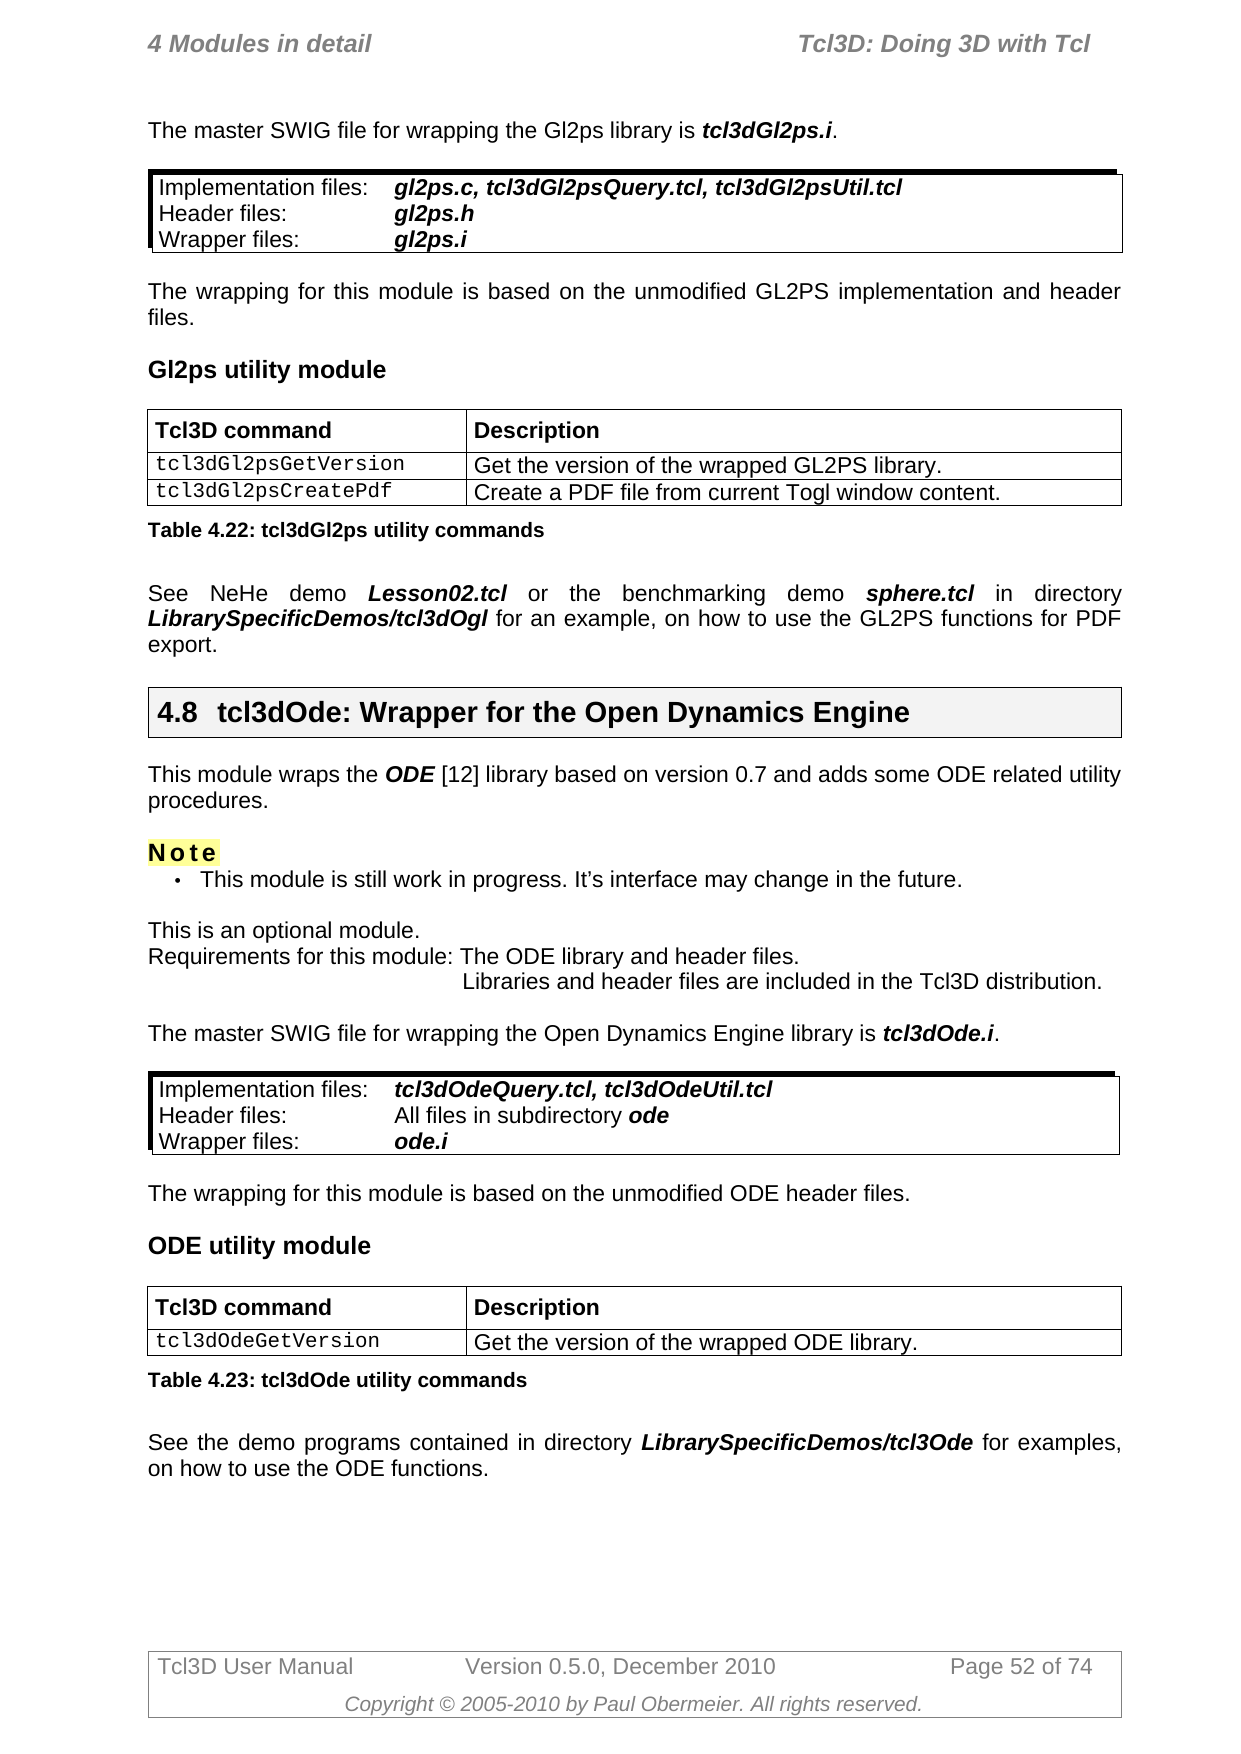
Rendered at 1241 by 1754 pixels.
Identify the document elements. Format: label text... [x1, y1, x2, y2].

text ODE utility module [148, 1232, 1122, 1260]
text The wrapping for this module is based on the unmodified ODE header files. [148, 1181, 1122, 1206]
text Gl2ps utility module [148, 356, 1122, 383]
text See the demo programs contained in directory LibrarySpecificDemos/tcl3Ode for examples, on how to use the ODE functions. [148, 1430, 1122, 1481]
subtitle tcl3dOde: Wrapper for the Open Dynamics Engine [149, 688, 1121, 737]
table_header Tcl3D command [148, 410, 466, 452]
text The master SWIG file for wrapping the Open Dynamics Engine library is tcl3dOde.i. [148, 1020, 1122, 1046]
table_cell Header files: [153, 1103, 388, 1128]
table_cell Wrapper files: [153, 1129, 388, 1154]
table_cell gl2ps.i [388, 226, 1122, 252]
table_cell tcl3dGl2psCreatePdf [148, 480, 466, 505]
table_cell Header files: [153, 201, 388, 226]
text This module wraps the ODE [12] library based on version 0.7 and adds some ODE related utility procedures. [148, 762, 1122, 813]
table_cell Create a PDF file from current Togl window content. [467, 480, 1121, 505]
table_cell Get the version of the wrapped ODE library. [467, 1330, 1121, 1355]
table_header Description [467, 1287, 1121, 1328]
table_header Description [467, 410, 1121, 452]
table_cell ode.i [388, 1129, 1119, 1154]
text The master SWIG file for wrapping the Gl2ps library is tcl3dGl2ps.i. [148, 118, 1122, 144]
table_header Tcl3D command [148, 1287, 466, 1328]
text This is an optional module. [148, 918, 1122, 943]
text Note [148, 838, 1122, 866]
text Table 4.23: tcl3dOde utility commands [148, 1369, 1122, 1392]
table_cell Get the version of the wrapped GL2PS library. [467, 453, 1121, 479]
list This module is still work in progress. It’s interface may change in the future. [174, 866, 1122, 892]
table_cell All files in subdirectory ode [388, 1103, 1119, 1128]
table_cell tcl3dGl2psGetVersion [148, 453, 466, 479]
table_header Implementation files: [153, 175, 388, 201]
text See NeHe demo Lesson02.tcl or the benchmarking demo sphere.tcl in directory LibrarySpecificDemos/tcl3dOgl for an example, on how to use the GL2PS functions for PDF export. [148, 580, 1122, 657]
table_cell gl2ps.h [388, 201, 1122, 226]
text Libraries and header files are included in the Tcl3D distribution. [148, 969, 1122, 994]
table_header Implementation files: [153, 1077, 388, 1103]
table_header tcl3dOdeQuery.tcl, tcl3dOdeUtil.tcl [388, 1077, 1119, 1103]
text Requirements for this module: The ODE library and header files. [148, 943, 1122, 969]
text Table 4.22: tcl3dGl2ps utility commands [148, 519, 1122, 542]
table_header gl2ps.c, tcl3dGl2psQuery.tcl, tcl3dGl2psUtil.tcl [388, 175, 1122, 201]
table_cell tcl3dOdeGetVersion [148, 1330, 466, 1355]
table_cell Wrapper files: [153, 226, 388, 252]
text The wrapping for this module is based on the unmodified GL2PS implementation and header files. [148, 279, 1122, 330]
